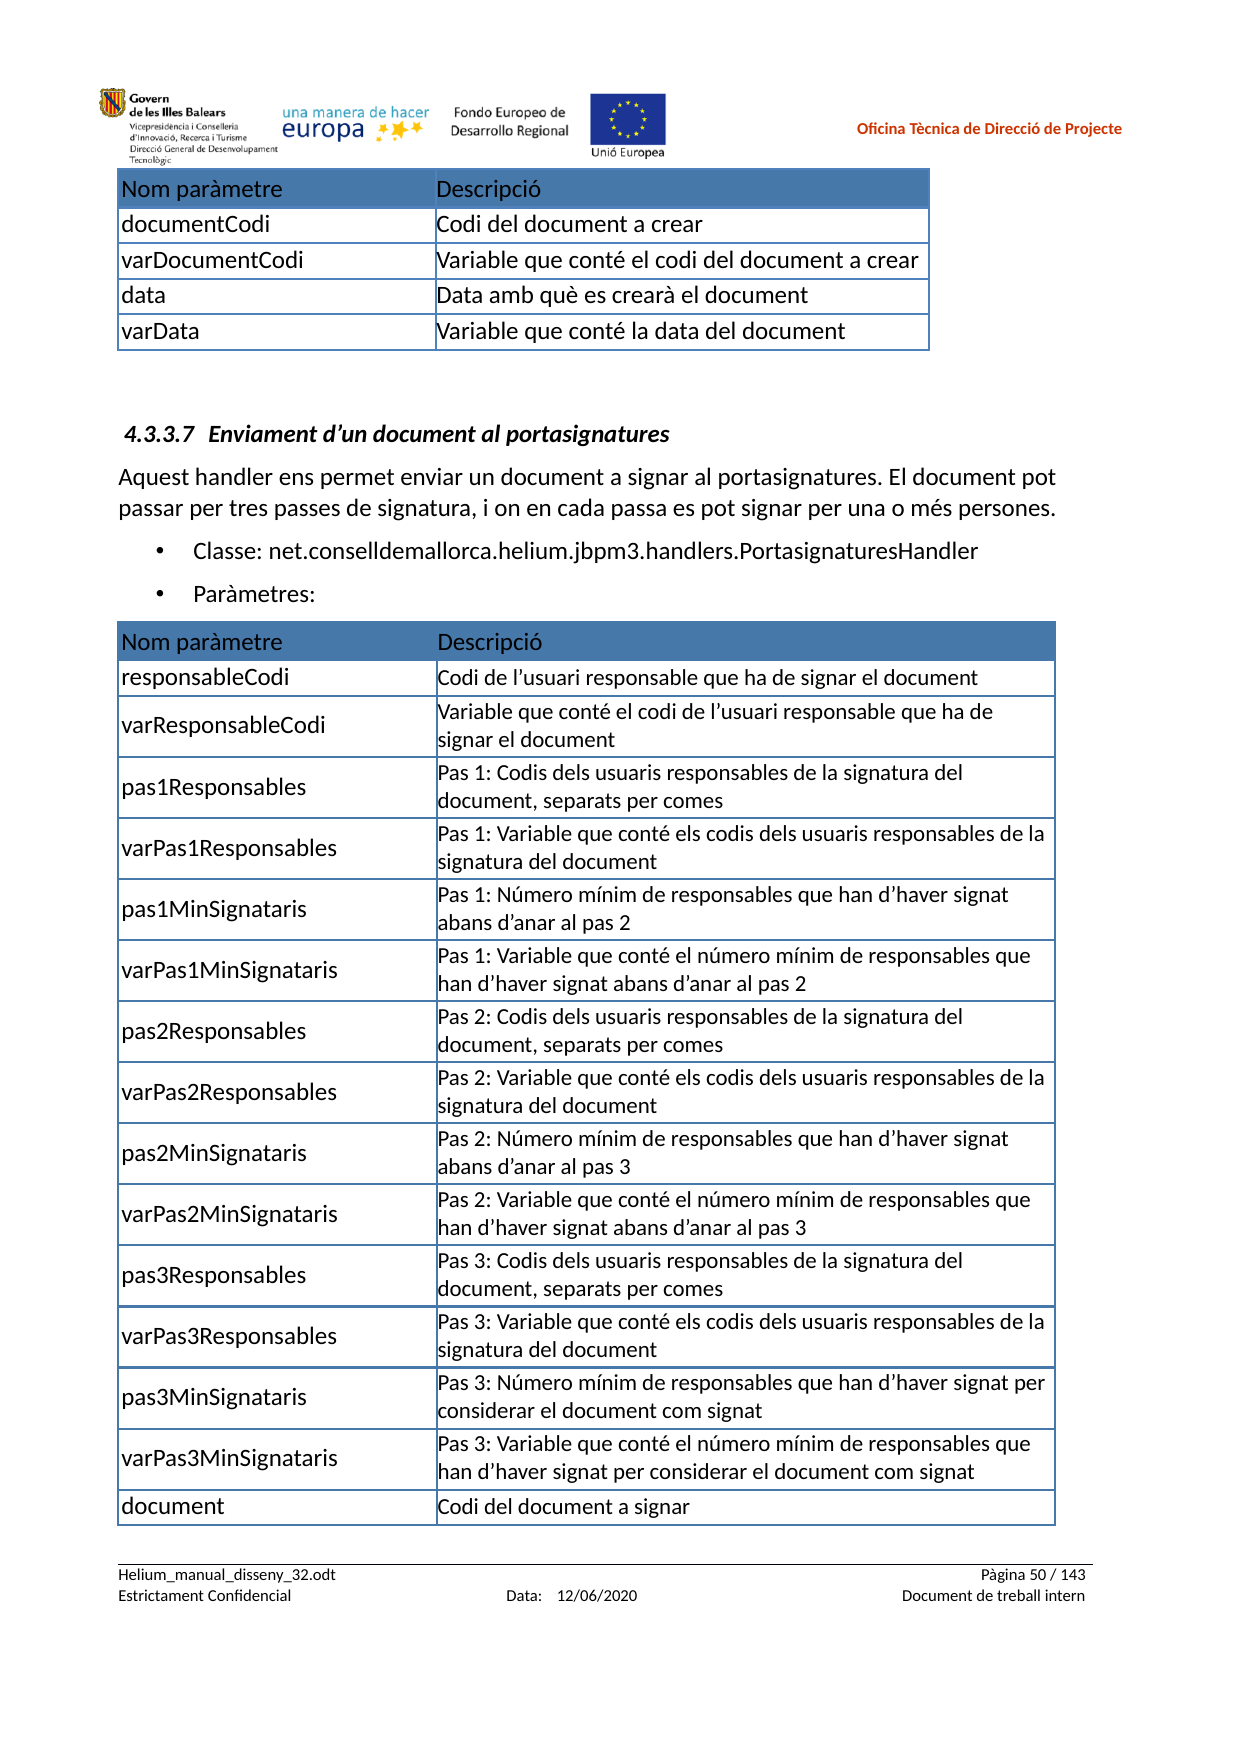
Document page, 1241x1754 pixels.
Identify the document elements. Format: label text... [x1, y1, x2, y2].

table_cell Pas 1: Variable que conté els codis dels usuaris responsables de la signatura del document [438, 819, 1054, 878]
table_cell varPas3MinSignataris [119, 1430, 436, 1488]
table_cell Pas 2: Variable que conté el número mínim de responsables que han d’haver signat abans d’anar al pas 3 [438, 1185, 1054, 1244]
table_cell Pas 3: Variable que conté els codis dels usuaris responsables de la signatura del document [438, 1308, 1054, 1366]
table_cell pas3MinSignataris [119, 1369, 436, 1427]
table_cell varResponsableCodi [119, 697, 436, 756]
table_cell responsableCodi [119, 661, 436, 695]
list Paràmetres: [156, 578, 1122, 608]
list Classe: net.conselldemallorca.helium.jbpm3.handlers.PortasignaturesHandler [156, 535, 1122, 565]
table_cell varPas3Responsables [119, 1308, 436, 1366]
table_cell Codi del document a crear [437, 209, 928, 242]
table_cell pas1Responsables [119, 758, 436, 817]
table_header Descripció [438, 623, 1054, 659]
table_cell Pas 2: Número mínim de responsables que han d’haver signat abans d’anar al pas 3 [438, 1124, 1054, 1183]
subtitle Enviament d’un document al portasignatures [118, 418, 1122, 449]
table_cell Pas 3: Número mínim de responsables que han d’haver signat per considerar el document com signat [438, 1369, 1054, 1427]
table_cell Pas 1: Variable que conté el número mínim de responsables que han d’haver signat abans d’anar al pas 2 [438, 941, 1054, 1000]
table_cell Variable que conté el codi del document a crear [437, 244, 928, 277]
text Aquest handler ens permet enviar un document a signar al portasignatures. El document pot passar per tres passes de signatura, i on en cada passa es pot signar per una o més persones. [118, 461, 1122, 522]
table_cell document [119, 1491, 436, 1524]
table_cell varPas2MinSignataris [119, 1185, 436, 1244]
table_cell Pas 2: Variable que conté els codis dels usuaris responsables de la signatura del document [438, 1063, 1054, 1122]
table_cell Pas 3: Codis dels usuaris responsables de la signatura del document, separats per comes [438, 1246, 1054, 1305]
picture [99, 87, 668, 166]
table_cell pas1MinSignataris [119, 880, 436, 939]
table_cell pas2Responsables [119, 1002, 436, 1061]
table_cell Codi de l’usuari responsable que ha de signar el document [438, 661, 1054, 695]
table_cell Pas 3: Variable que conté el número mínim de responsables que han d’haver signat per considerar el document com signat [438, 1430, 1054, 1488]
table_cell Pas 1: Número mínim de responsables que han d’haver signat abans d’anar al pas 2 [438, 880, 1054, 939]
table_cell pas3Responsables [119, 1246, 436, 1305]
table_header Nom paràmetre [119, 170, 435, 206]
table_cell Variable que conté la data del document [437, 315, 928, 348]
table_cell varPas2Responsables [119, 1063, 436, 1122]
table_cell data [119, 280, 435, 313]
table_cell pas2MinSignataris [119, 1124, 436, 1183]
table_cell Pas 2: Codis dels usuaris responsables de la signatura del document, separats per comes [438, 1002, 1054, 1061]
table_header Descripció [437, 170, 928, 206]
table_cell Codi del document a signar [438, 1491, 1054, 1524]
table_cell varDocumentCodi [119, 244, 435, 277]
table_cell Variable que conté el codi de l’usuari responsable que ha de signar el document [438, 697, 1054, 756]
table_cell Pas 1: Codis dels usuaris responsables de la signatura del document, separats per comes [438, 758, 1054, 817]
table_header Nom paràmetre [119, 623, 436, 659]
table_cell varPas1Responsables [119, 819, 436, 878]
table_cell documentCodi [119, 209, 435, 242]
table_cell varData [119, 315, 435, 348]
table_cell varPas1MinSignataris [119, 941, 436, 1000]
table_cell Data amb què es crearà el document [437, 280, 928, 313]
